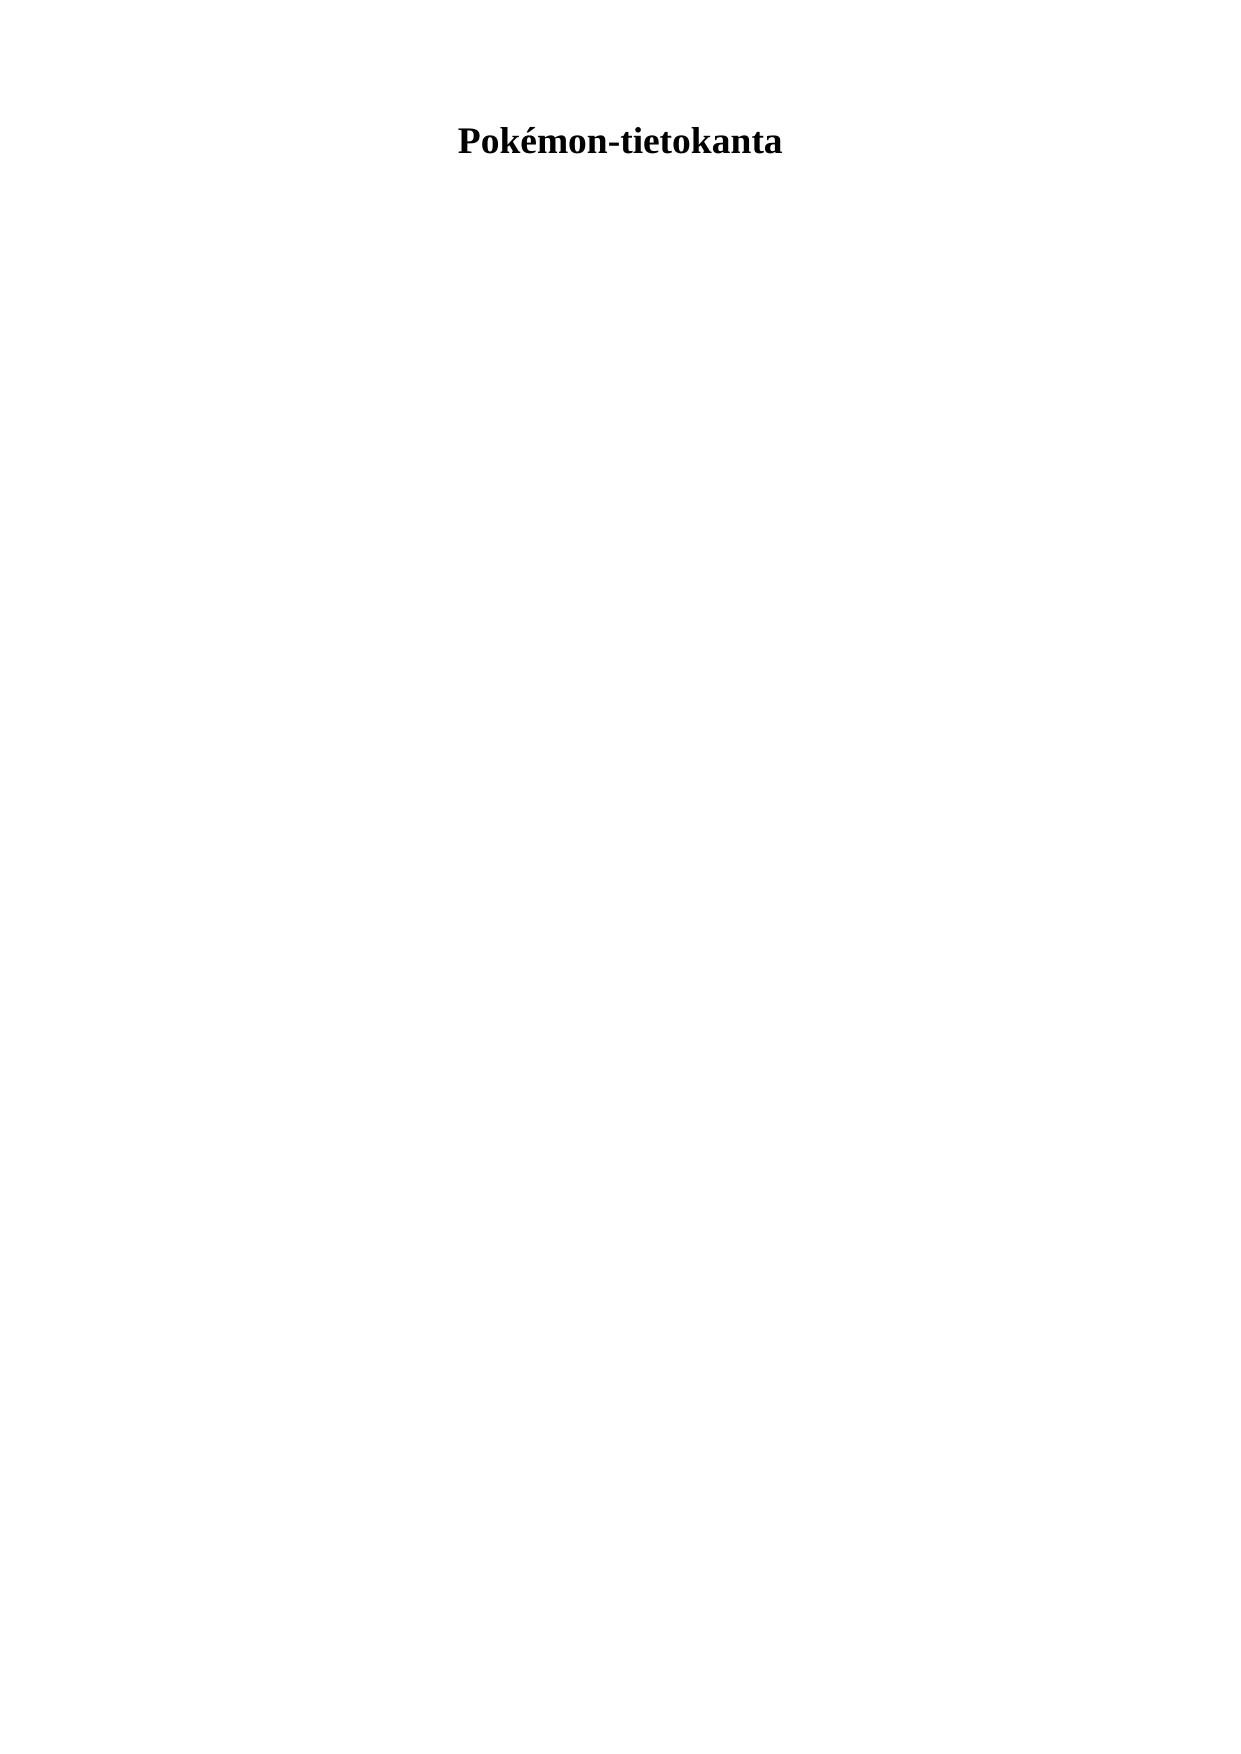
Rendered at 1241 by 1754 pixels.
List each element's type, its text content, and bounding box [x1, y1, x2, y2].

text Pokémon-tietokanta [118, 118, 1122, 161]
